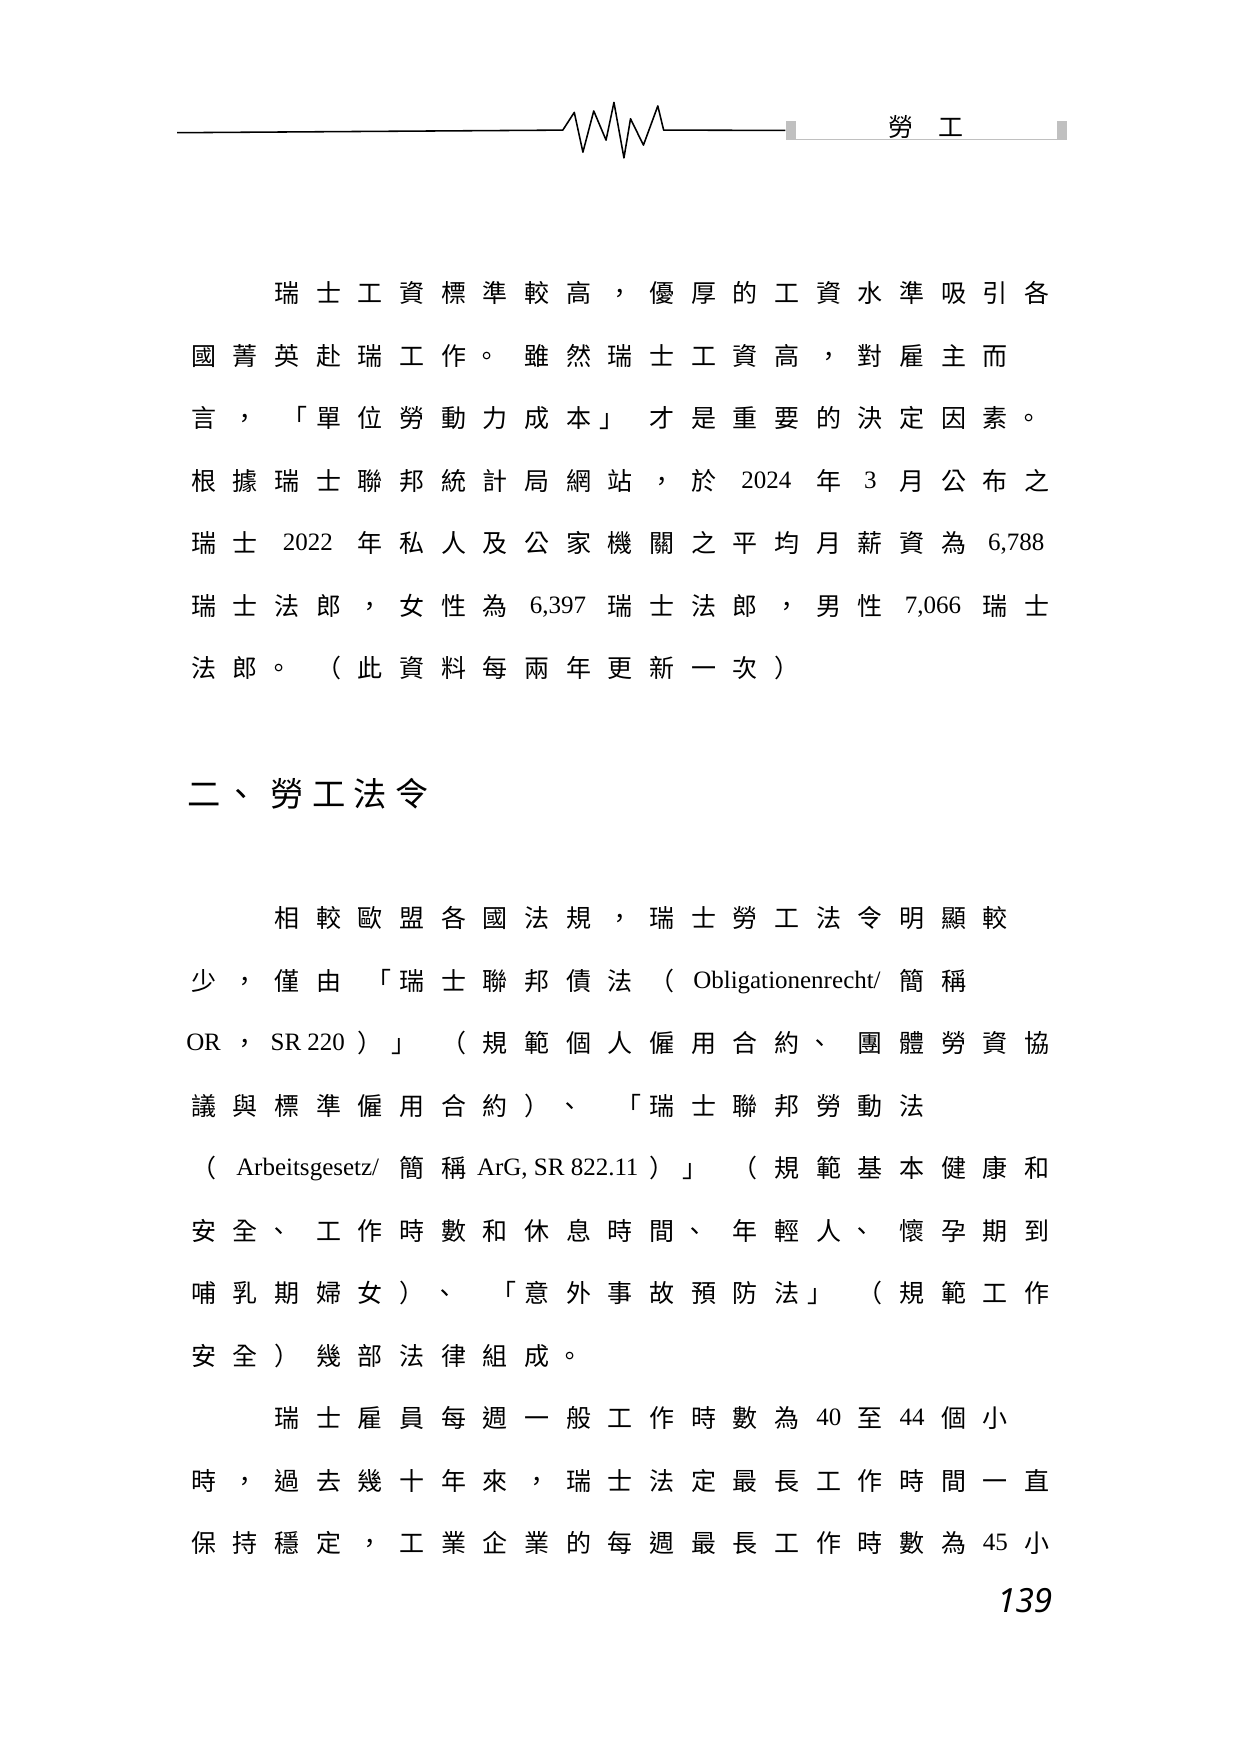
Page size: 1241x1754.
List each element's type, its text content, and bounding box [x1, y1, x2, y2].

text 二、勞工法令 [183, 750, 1058, 813]
text 相較歐盟各國法規，瑞士勞工法令明顯較少，僅由「瑞士聯邦債法（Obligationenrecht/簡稱OR，SR 220）」（規範個人僱用合約、團體勞資協議與標準僱用合約）、「瑞士聯邦勞動法（Arbeitsgesetz/簡稱ArG, SR 822.11）」（規範基本健康和安全、工作時數和休息時間、年輕人、懷孕期到哺乳期婦女）、「意外事故預防法」（規範工作安全）幾部法律組成。 [183, 875, 1058, 1375]
text 瑞士工資標準較高，優厚的工資水準吸引各國菁英赴瑞工作。雖然瑞士工資高，對雇主而言，「單位勞動力成本」才是重要的決定因素。根據瑞士聯邦統計局網站，於2024年3月公布之瑞士2022年私人及公家機關之平均月薪資為6,788瑞士法郎，女性為6,397瑞士法郎，男性7,066瑞士法郎。（此資料每兩年更新一次） [183, 250, 1058, 688]
text 瑞士雇員每週一般工作時數為40至44個小時，過去幾十年來，瑞士法定最長工作時間一直保持穩定，工業企業的每週最長工作時數為45小 [183, 1375, 1058, 1563]
